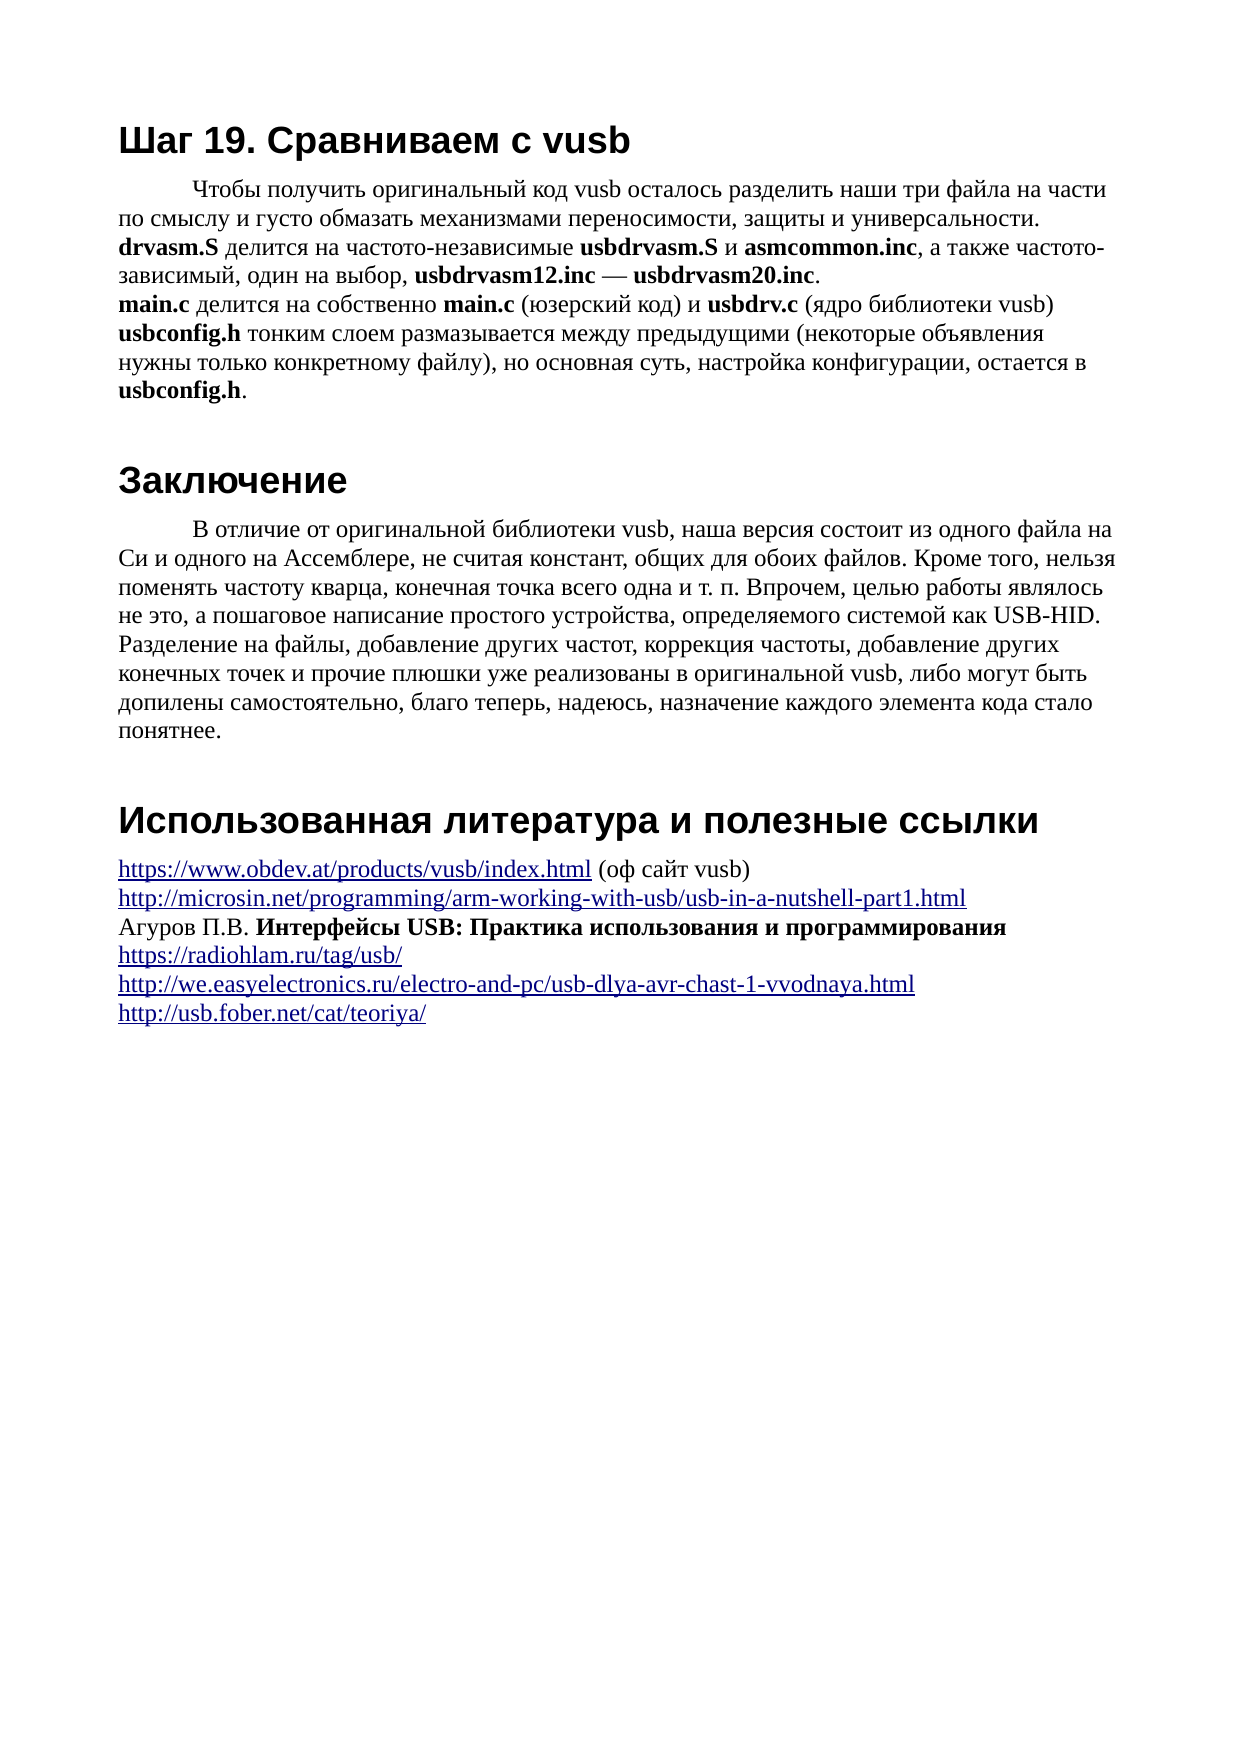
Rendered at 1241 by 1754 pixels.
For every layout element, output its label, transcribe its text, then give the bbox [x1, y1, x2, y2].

text http://we.easyelectronics.ru/electro-and-pc/usb-dlya-avr-chast-1-vvodnaya.html [118, 969, 1122, 998]
text Агуров П.В. Интерфейсы USB: Практика использования и программирования [118, 912, 1122, 940]
text drvasm.S делится на частото-независимые usbdrvasm.S и asmcommon.inc, а также частото-зависимый, один на выбор, usbdrvasm12.inc — usbdrvasm20.inc. [118, 232, 1122, 289]
text main.c делится на собственно main.c (юзерский код) и usbdrv.c (ядро библиотеки vusb) [118, 289, 1122, 318]
text Чтобы получить оригинальный код vusb осталось разделить наши три файла на части по смыслу и густо обмазать механизмами переносимости, защиты и универсальности. [118, 174, 1122, 232]
subtitle Заключение [118, 458, 1122, 502]
text https://radiohlam.ru/tag/usb/ [118, 940, 1122, 969]
text http://microsin.net/programming/arm-working-with-usb/usb-in-a-nutshell-part1.html [118, 883, 1122, 912]
text https://www.obdev.at/products/vusb/index.html (оф сайт vusb) [118, 854, 1122, 883]
text usbconfig.h тонким слоем размазывается между предыдущими (некоторые объявления нужны только конкретному файлу), но основная суть, настройка конфигурации, остается в usbconfig.h. [118, 318, 1122, 404]
subtitle Использованная литература и полезные ссылки [118, 798, 1122, 842]
text http://usb.fober.net/cat/teoriya/ [118, 998, 1122, 1027]
subtitle Шаг 19. Сравниваем с vusb [118, 118, 1122, 162]
text В отличие от оригинальной библиотеки vusb, наша версия состоит из одного файла на Си и одного на Ассемблере, не считая констант, общих для обоих файлов. Кроме того, нельзя поменять частоту кварца, конечная точка всего одна и т. п. Впрочем, целью работы являлось не это, а пошаговое написание простого устройства, определяемого системой как USB-HID. Разделение на файлы, добавление других частот, коррекция частоты, добавление других конечных точек и прочие плюшки уже реализованы в оригинальной vusb, либо могут быть допилены самостоятельно, благо теперь, надеюсь, назначение каждого элемента кода стало понятнее. [118, 514, 1122, 744]
